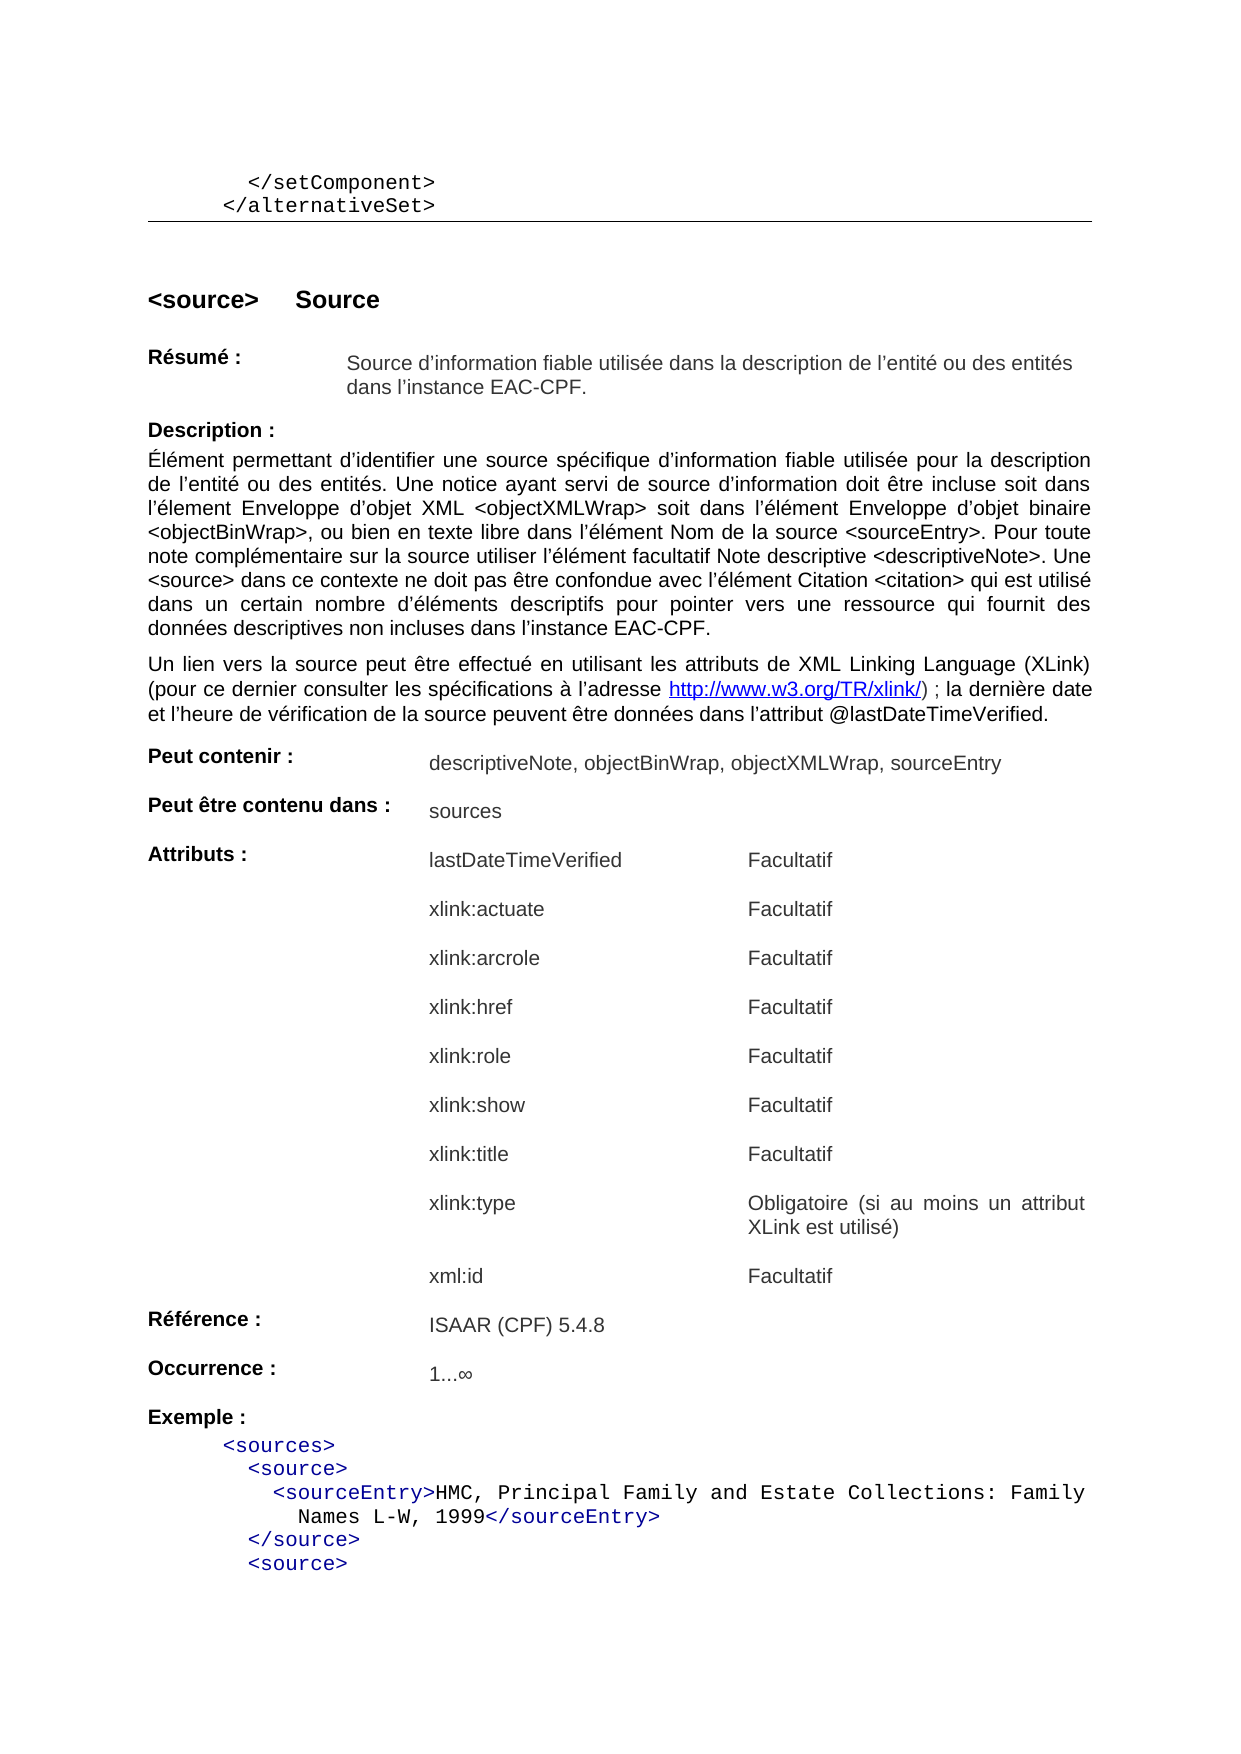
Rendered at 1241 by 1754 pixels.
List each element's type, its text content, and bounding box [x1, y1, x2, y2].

table_cell [148, 934, 429, 983]
table_cell xlink:actuate [429, 885, 748, 934]
table_cell [148, 1081, 429, 1129]
table_cell [148, 1130, 429, 1178]
table_cell Facultatif [748, 934, 1085, 983]
table_header descriptiveNote, objectBinWrap, objectXMLWrap, sourceEntry [429, 738, 1085, 787]
table_cell Facultatif [748, 983, 1085, 1032]
table_cell Attributs : [148, 836, 429, 885]
table_cell xlink:href [429, 983, 748, 1032]
text <sources> <source> <sourceEntry>HMC, Principal Family and Estate Collections: Family [148, 1435, 1092, 1506]
table_cell Peut être contenu dans : [148, 787, 429, 836]
table_cell ISAAR (CPF) 5.4.8 [429, 1300, 1085, 1349]
text <source> Source [148, 285, 1092, 313]
table_cell Facultatif [748, 1130, 1085, 1178]
table_cell [148, 1251, 429, 1300]
table_cell xlink:arcrole [429, 934, 748, 983]
text Exemple : [148, 1404, 1092, 1428]
table_header Peut contenir : [148, 738, 429, 787]
table_cell Occurrence : [148, 1349, 429, 1398]
table_cell [148, 1032, 429, 1081]
table_cell Facultatif [748, 1032, 1085, 1081]
table_cell [148, 983, 429, 1032]
table_cell xlink:role [429, 1032, 748, 1081]
table_cell xlink:show [429, 1081, 748, 1129]
table_cell Facultatif [748, 1251, 1085, 1300]
table_cell xlink:type [429, 1179, 748, 1251]
text Description : [148, 418, 1092, 442]
text </setComponent> </alternativeSet> [148, 172, 1092, 221]
text Names L-W, 1999</sourceEntry> </source> <source> [148, 1506, 1092, 1577]
table_header Résumé : [136, 339, 335, 411]
table_cell xlink:title [429, 1130, 748, 1178]
table_cell [148, 1179, 429, 1251]
table_cell xml:id [429, 1251, 748, 1300]
table_cell Facultatif [748, 885, 1085, 934]
table_cell [148, 885, 429, 934]
table_cell sources [429, 787, 1085, 836]
table_cell Facultatif [748, 1081, 1085, 1129]
table_cell Facultatif [748, 836, 1085, 885]
table_cell Référence : [148, 1300, 429, 1349]
table_cell lastDateTimeVerified [429, 836, 748, 885]
table_cell Obligatoire (si au moins un attribut XLink est utilisé) [748, 1179, 1085, 1251]
table_header Source d’information fiable utilisée dans la description de l’entité ou des entités dans l’instance EAC-CPF. [335, 339, 1085, 411]
text Élément permettant d’identifier une source spécifique d’information fiable utilisée pour la description de l’entité ou des entités. Une notice ayant servi de source d’information doit être incluse soit dans l’élement Enveloppe d’objet XML <objectXMLWrap> soit dans l’élément Enveloppe d’objet binaire <objectBinWrap>, ou bien en texte libre dans l’élément Nom de la source <sourceEntry>. Pour toute note complémentaire sur la source utiliser l’élément facultatif Note descriptive <descriptiveNote>. Une <source> dans ce contexte ne doit pas être confondue avec l’élément Citation <citation> qui est utilisé dans un certain nombre d’éléments descriptifs pour pointer vers une ressource qui fournit des données descriptives non incluses dans l’instance EAC-CPF. [148, 448, 1092, 639]
text Un lien vers la source peut être effectué en utilisant les attributs de XML Linking Language (XLink) (pour ce dernier consulter les spécifications à l’adresse http://www.w3.org/TR/xlink/) ; la dernière date et l’heure de vérification de la source peuvent être données dans l’attribut @lastDateTimeVerified. [148, 652, 1092, 725]
table_cell 1...∞ [429, 1349, 1085, 1398]
